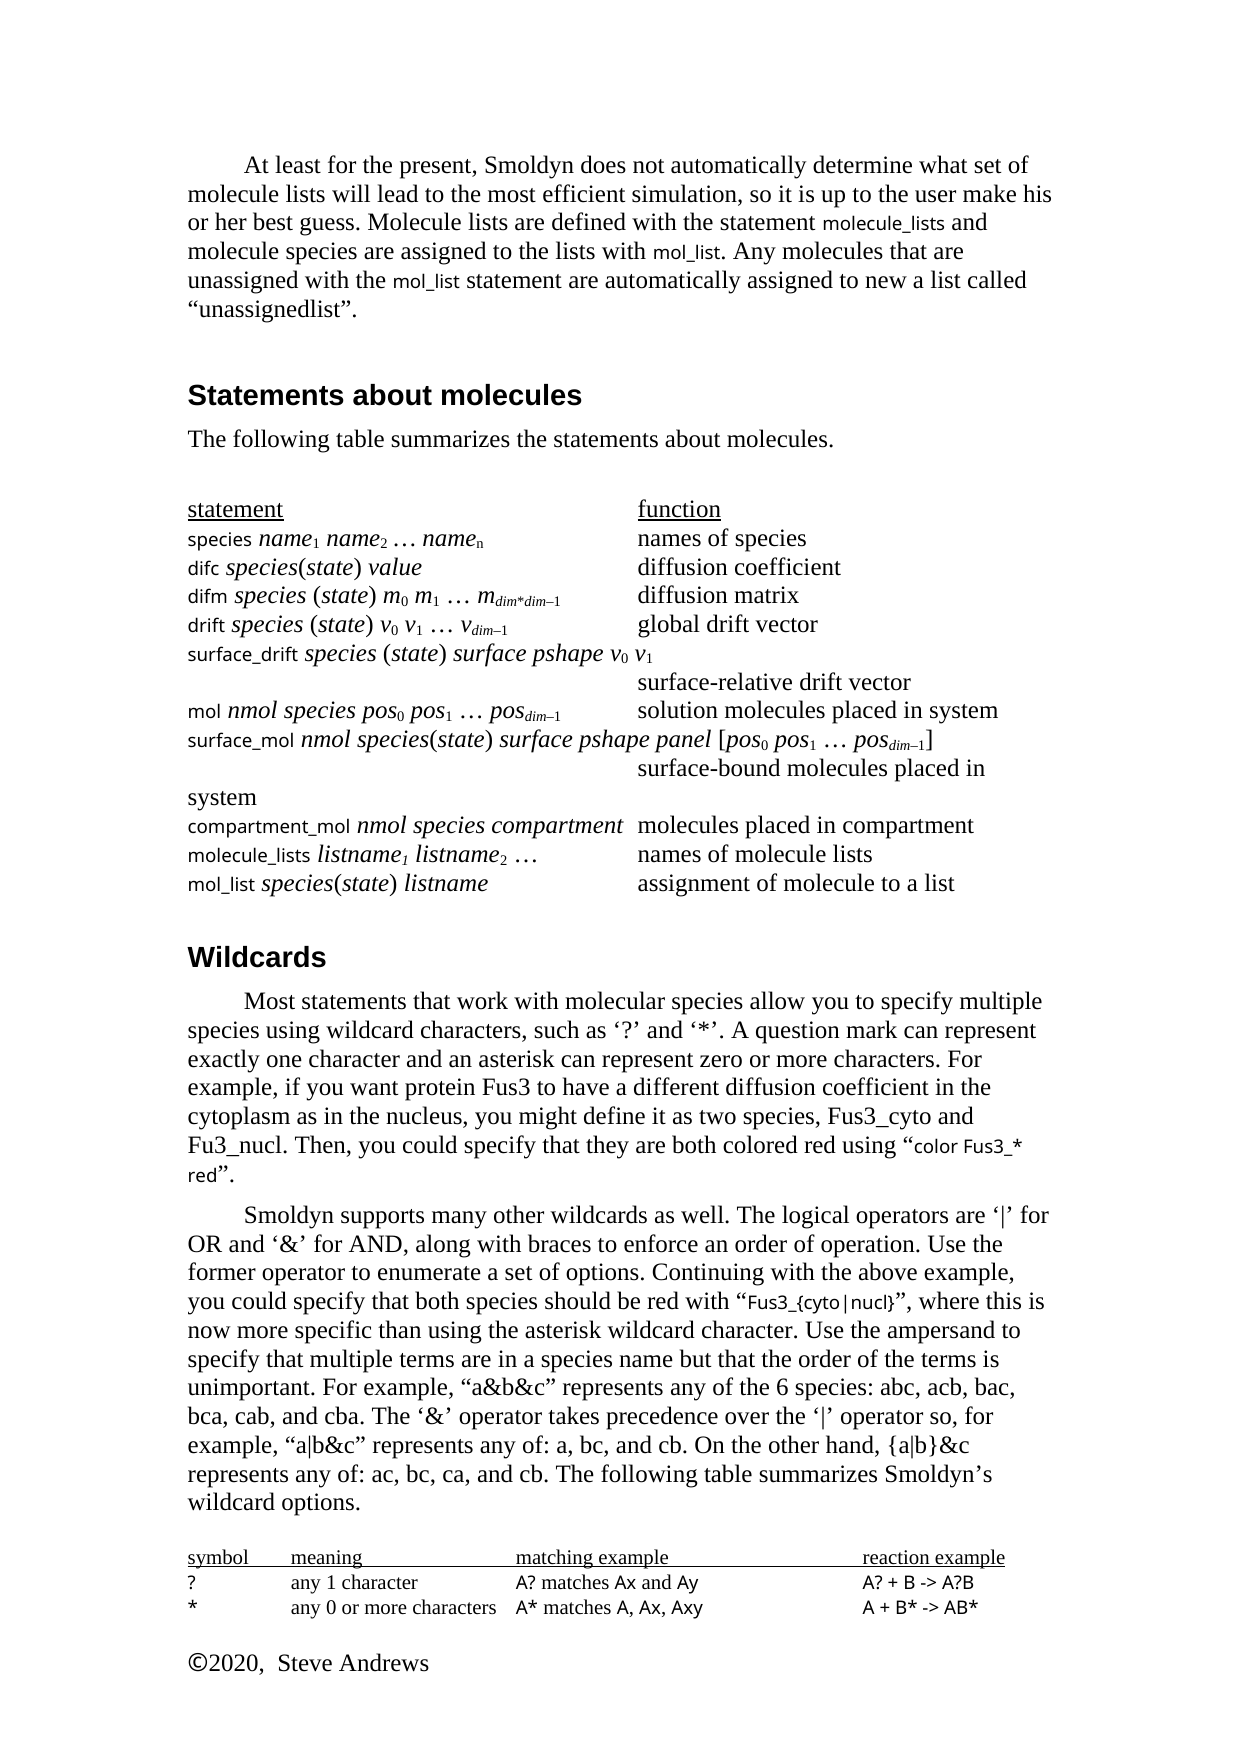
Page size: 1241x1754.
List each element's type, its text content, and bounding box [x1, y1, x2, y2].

text Most statements that work with molecular species allow you to specify multiple species using wildcard characters, such as ‘?’ and ‘*’. A question mark can represent exactly one character and an asterisk can represent zero or more characters. For example, if you want protein Fus3 to have a different diffusion coefficient in the cytoplasm as in the nucleus, you might define it as two species, Fus3_cyto and Fu3_nucl. Then, you could specify that they are both colored red using “color Fus3_* red”. [187, 986, 1053, 1187]
text molecule_lists listname1 listname2 … names of molecule lists [187, 839, 1053, 868]
text symbol meaning matching example reaction example [187, 1545, 1053, 1569]
text * any 0 or more characters A* matches A, Ax, Axy A + B* -> AB* [187, 1594, 1053, 1620]
text mol nmol species pos0 pos1 … posdim–1 solution molecules placed in system [187, 696, 1053, 724]
text statement function [187, 494, 1053, 523]
text At least for the present, Smoldyn does not automatically determine what set of molecule lists will lead to the most efficient simulation, so it is up to the user make his or her best guess. Molecule lists are defined with the statement molecule_lists and molecule species are assigned to the lists with mol_list. Any molecules that are unassigned with the mol_list statement are automatically assigned to new a list called “unassignedlist”. [187, 150, 1053, 322]
text ? any 1 character A? matches Ax and Ay A? + B -> A?B [187, 1569, 1053, 1594]
subtitle Statements about molecules [187, 378, 1053, 412]
text compartment_mol nmol species compartment molecules placed in compartment [187, 811, 1053, 839]
text drift species (state) v0 v1 … vdim–1 global drift vector [187, 609, 1053, 638]
text surface-relative drift vector [187, 667, 1053, 696]
text Smoldyn supports many other wildcards as well. The logical operators are ‘|’ for OR and ‘&’ for AND, along with braces to enforce an order of operation. Use the former operator to enumerate a set of options. Continuing with the above example, you could specify that both species should be red with “Fus3_{cyto|nucl}”, where this is now more specific than using the asterisk wildcard character. Use the ampersand to specify that multiple terms are in a species name but that the order of the terms is unimportant. For example, “a&b&c” represents any of the 6 species: abc, acb, bac, bca, cab, and cba. The ‘&’ operator takes precedence over the ‘|’ operator so, for example, “a|b&c” represents any of: a, bc, and cb. On the other hand, {a|b}&c represents any of: ac, bc, ca, and cb. The following table summarizes Smoldyn’s wildcard options. [187, 1200, 1053, 1516]
text The following table summarizes the statements about molecules. [187, 424, 1053, 453]
text surface_mol nmol species(state) surface pshape panel [pos0 pos1 … posdim–1] [187, 724, 1053, 753]
subtitle Wildcards [187, 940, 1053, 974]
text surface-bound molecules placed in system [187, 753, 1053, 811]
text mol_list species(state) listname assignment of molecule to a list [187, 868, 1053, 897]
text species name1 name2 … namen names of species [187, 523, 1053, 552]
text difc species(state) value diffusion coefficient [187, 552, 1053, 581]
text difm species (state) m0 m1 … mdim*dim–1 diffusion matrix [187, 581, 1053, 609]
text surface_drift species (state) surface pshape v0 v1 [187, 638, 1053, 667]
